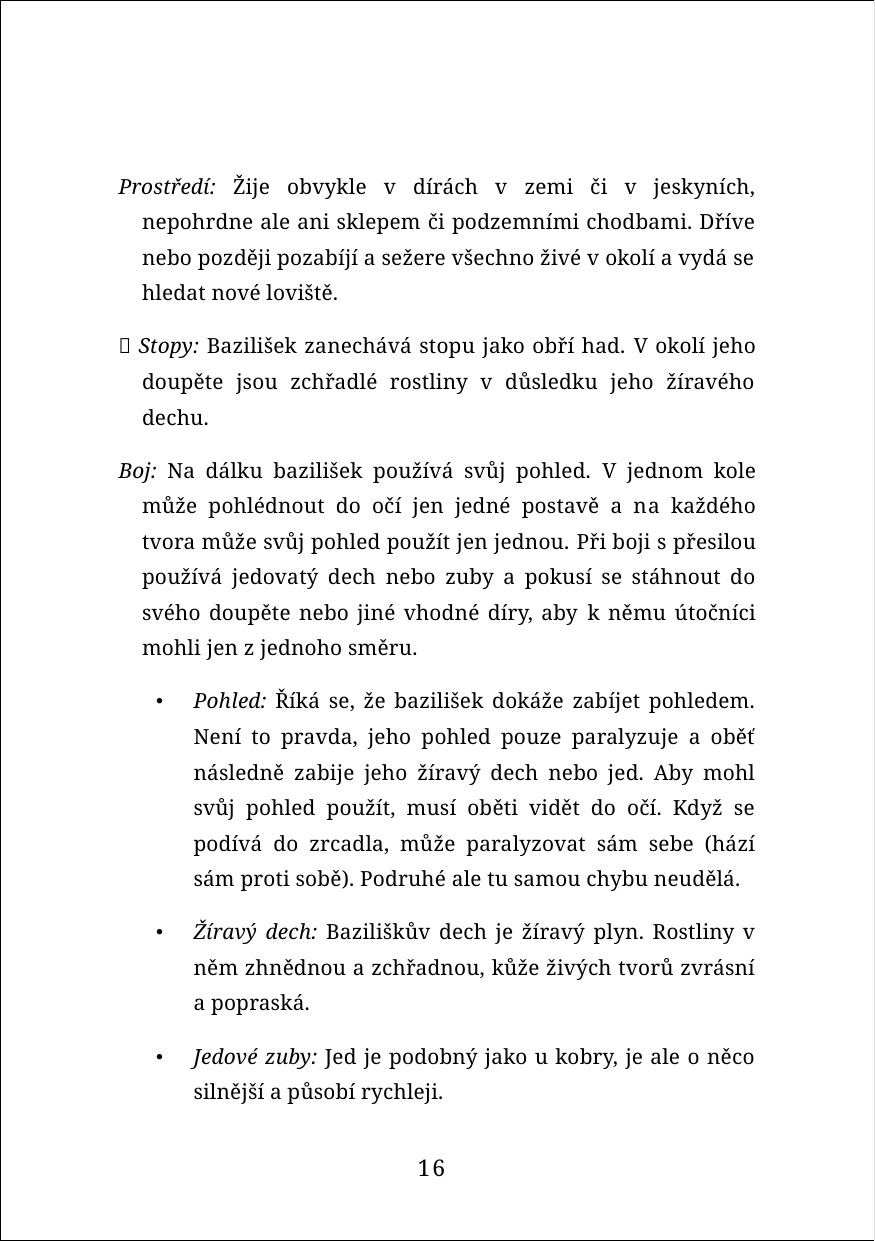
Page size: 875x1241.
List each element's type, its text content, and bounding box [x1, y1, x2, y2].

text Prostředí: Žije obvykle v dírách v zemi či v jeskyních, nepohrdne ale ani sklepem či podzemními chodbami. Dříve nebo později pozabíjí a sežere všechno živé v okolí a vydá se hledat nové loviště. [118, 172, 756, 307]
list Pohled: Říká se, že bazilišek dokáže zabíjet pohledem. Není to pravda, jeho pohled pouze paralyzuje a oběť následně zabije jeho žíravý dech nebo jed. Aby mohl svůj pohled použít, musí oběti vidět do očí. Když se podívá do zrcadla, může paralyzovat sám sebe (hází sám proti sobě). Podruhé ale tu samou chybu neudělá. [156, 687, 756, 893]
text 👣 Stopy: Bazilišek zanechává stopu jako obří had. V okolí jeho doupěte jsou zchřadlé rostliny v důsledku jeho žíravého dechu. [118, 332, 756, 431]
text Boj: Na dálku bazilišek používá svůj pohled. V jednom kole může pohlédnout do očí jen jedné postavě a na každého tvora může svůj pohled použít jen jednou. Při boji s přesilou používá jedovatý dech nebo zuby a pokusí se stáhnout do svého doupěte nebo jiné vhodné díry, aby k němu útočníci mohli jen z jednoho směru. [118, 456, 756, 662]
list Jedové zuby: Jed je podobný jako u kobry, je ale o něco silnější a působí rychleji. [156, 1042, 756, 1106]
list Žíravý dech: Baziliškův dech je žíravý plyn. Rostliny v něm zhnědnou a zchřadnou, kůže živých tvorů zvrásní a popraská. [156, 917, 756, 1017]
